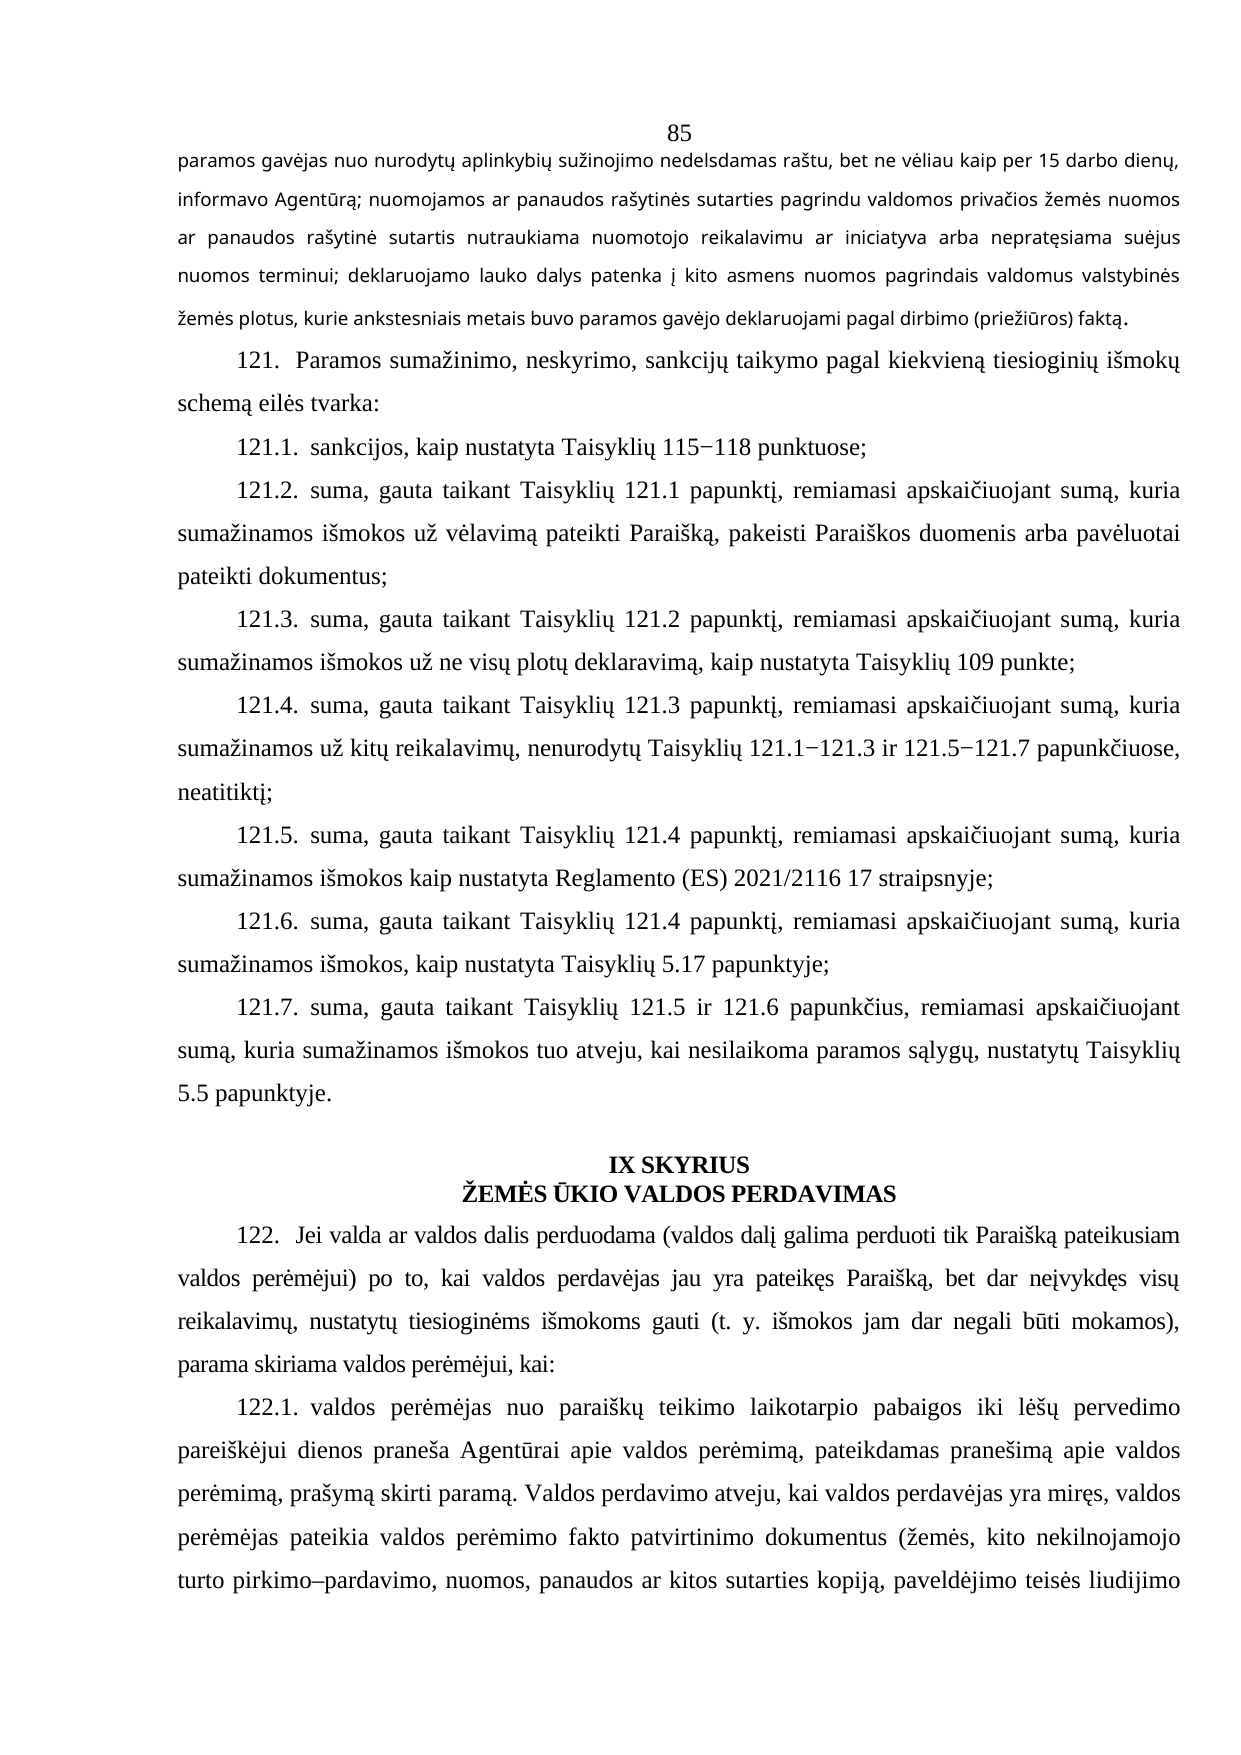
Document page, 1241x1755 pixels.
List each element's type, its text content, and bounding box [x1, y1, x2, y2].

text 121.5. suma, gauta taikant Taisyklių 121.4 papunktį, remiamasi apskaičiuojant sumą, kuria sumažinamos išmokos kaip nustatyta Reglamento (ES) 2021/2116 17 straipsnyje; [177, 820, 1181, 892]
text 121.4. suma, gauta taikant Taisyklių 121.3 papunktį, remiamasi apskaičiuojant sumą, kuria sumažinamos už kitų reikalavimų, nenurodytų Taisyklių 121.1−121.3 ir 121.5−121.7 papunkčiuose, neatitiktį; [177, 690, 1181, 805]
text IX SKYRIUS [177, 1150, 1181, 1179]
text 121.2. suma, gauta taikant Taisyklių 121.1 papunktį, remiamasi apskaičiuojant sumą, kuria sumažinamos išmokos už vėlavimą pateikti Paraišką, pakeisti Paraiškos duomenis arba pavėluotai pateikti dokumentus; [177, 475, 1181, 590]
text 121.1. sankcijos, kaip nustatyta Taisyklių 115−118 punktuose; [177, 432, 1181, 460]
text 121. Paramos sumažinimo, neskyrimo, sankcijų taikymo pagal kiekvieną tiesioginių išmokų schemą eilės tvarka: [177, 345, 1181, 417]
text ŽEMĖS ŪKIO VALDOS PERDAVIMAS [177, 1179, 1181, 1208]
text 121.6. suma, gauta taikant Taisyklių 121.4 papunktį, remiamasi apskaičiuojant sumą, kuria sumažinamos išmokos, kaip nustatyta Taisyklių 5.17 papunktyje; [177, 906, 1181, 978]
text 121.3. suma, gauta taikant Taisyklių 121.2 papunktį, remiamasi apskaičiuojant sumą, kuria sumažinamos išmokos už ne visų plotų deklaravimą, kaip nustatyta Taisyklių 109 punkte; [177, 604, 1181, 676]
text paramos gavėjas nuo nurodytų aplinkybių sužinojimo nedelsdamas raštu, bet ne vėliau kaip per 15 darbo dienų, informavo Agentūrą; nuomojamos ar panaudos rašytinės sutarties pagrindu valdomos privačios žemės nuomos ar panaudos rašytinė sutartis nutraukiama nuomotojo reikalavimu ar iniciatyva arba nepratęsiama suėjus nuomos terminui; deklaruojamo lauko dalys patenka į kito asmens nuomos pagrindais valdomus valstybinės žemės plotus, kurie ankstesniais metais buvo paramos gavėjo deklaruojami pagal dirbimo (priežiūros) faktą. [177, 148, 1181, 331]
text 122.1. valdos perėmėjas nuo paraiškų teikimo laikotarpio pabaigos iki lėšų pervedimo pareiškėjui dienos praneša Agentūrai apie valdos perėmimą, pateikdamas pranešimą apie valdos perėmimą, prašymą skirti paramą. Valdos perdavimo atveju, kai valdos perdavėjas yra miręs, valdos perėmėjas pateikia valdos perėmimo fakto patvirtinimo dokumentus (žemės, kito nekilnojamojo turto pirkimo–pardavimo, nuomos, panaudos ar kitos sutarties kopiją, paveldėjimo teisės liudijimo [177, 1392, 1181, 1593]
text 121.7. suma, gauta taikant Taisyklių 121.5 ir 121.6 papunkčius, remiamasi apskaičiuojant sumą, kuria sumažinamos išmokos tuo atveju, kai nesilaikoma paramos sąlygų, nustatytų Taisyklių 5.5 papunktyje. [177, 992, 1181, 1107]
text 122. Jei valda ar valdos dalis perduodama (valdos dalį galima perduoti tik Paraišką pateikusiam valdos perėmėjui) po to, kai valdos perdavėjas jau yra pateikęs Paraišką, bet dar neįvykdęs visų reikalavimų, nustatytų tiesioginėms išmokoms gauti (t. y. išmokos jam dar negali būti mokamos), parama skiriama valdos perėmėjui, kai: [177, 1220, 1181, 1378]
